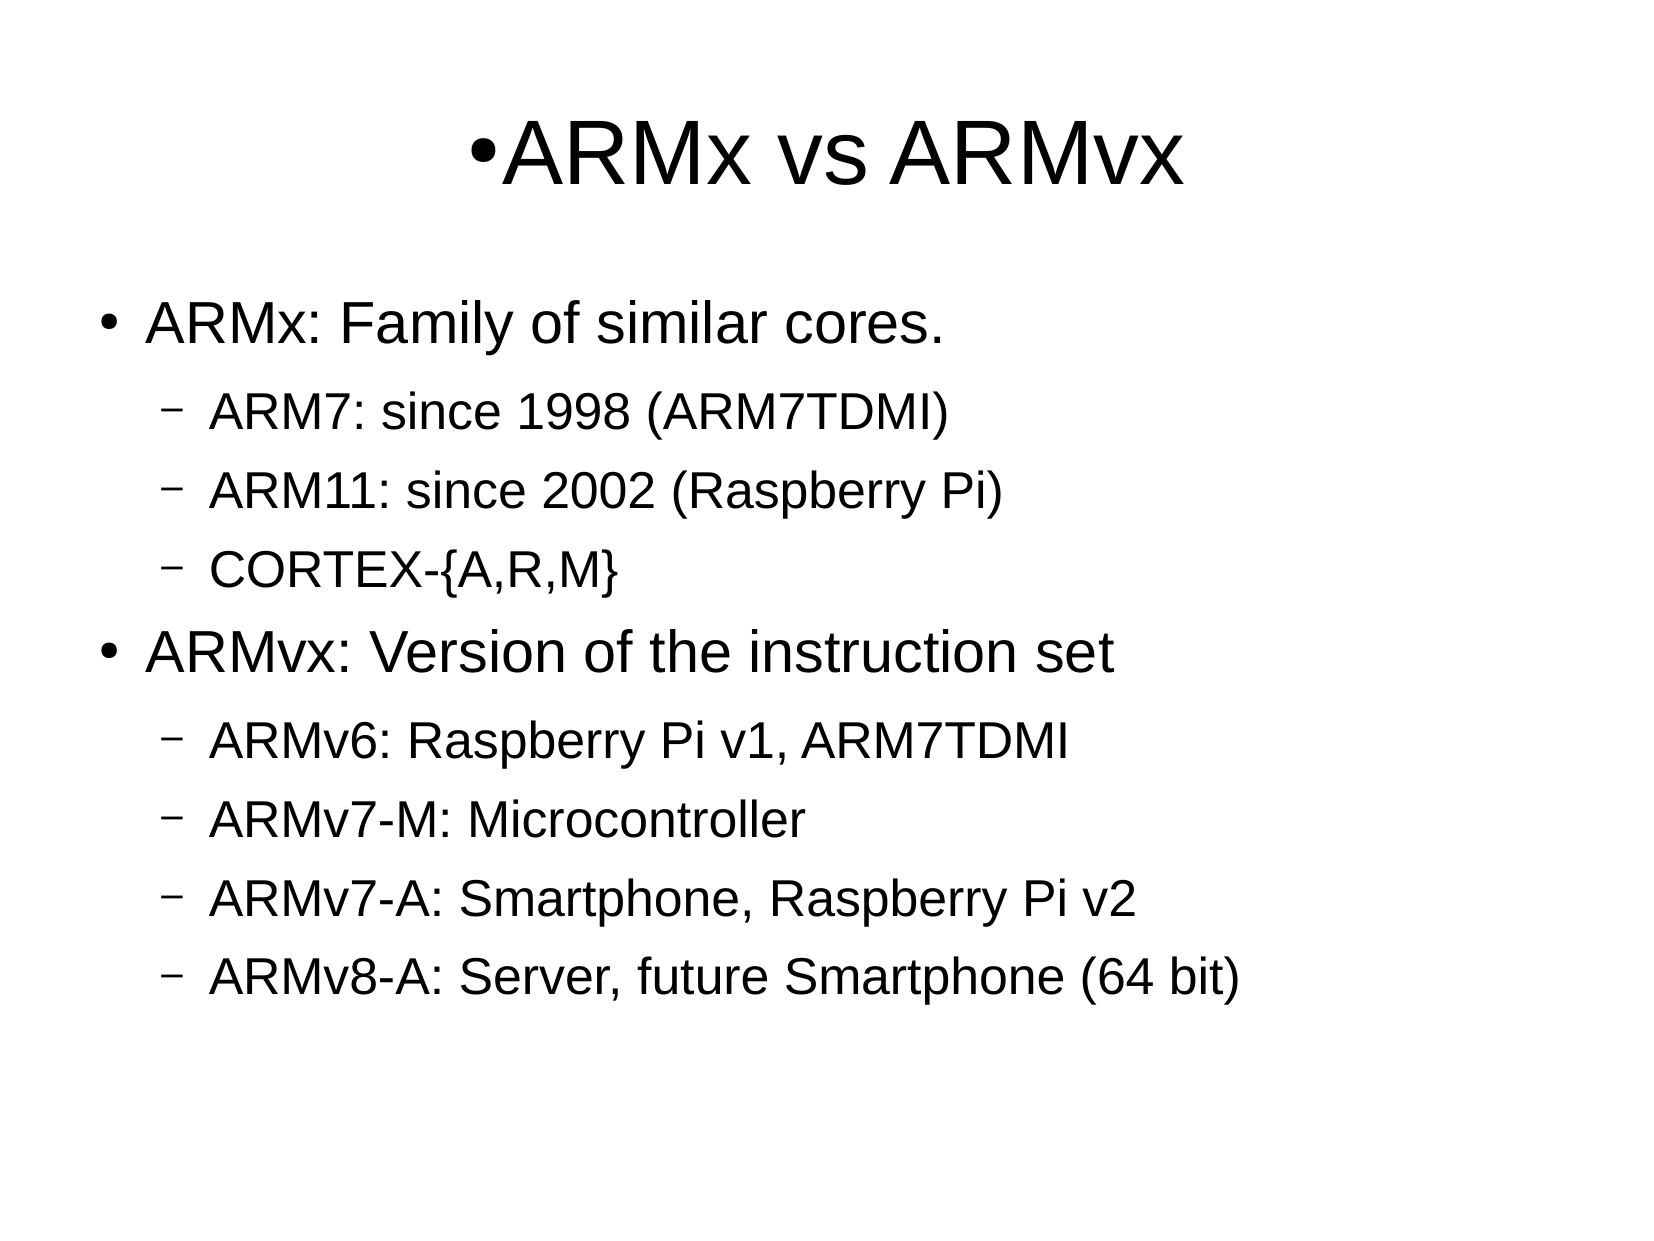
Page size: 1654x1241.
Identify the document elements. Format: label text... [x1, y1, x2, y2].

list ARMx: Family of similar cores. ARM7: since 1998 (ARM7TDMI) ARM11: since 2002 (Raspberry Pi) CORTEX-{A,R,M} ARMvx: Version of the instruction set ARMv6: Raspberry Pi v1, ARM7TDMI ARMv7-M: Microcontroller ARMv7-A: Smartphone, Raspberry Pi v2 ARMv8-A: Server, future Smartphone (64 bit) [82, 290, 1571, 1010]
title ARMx vs ARMvx [82, 49, 1571, 257]
